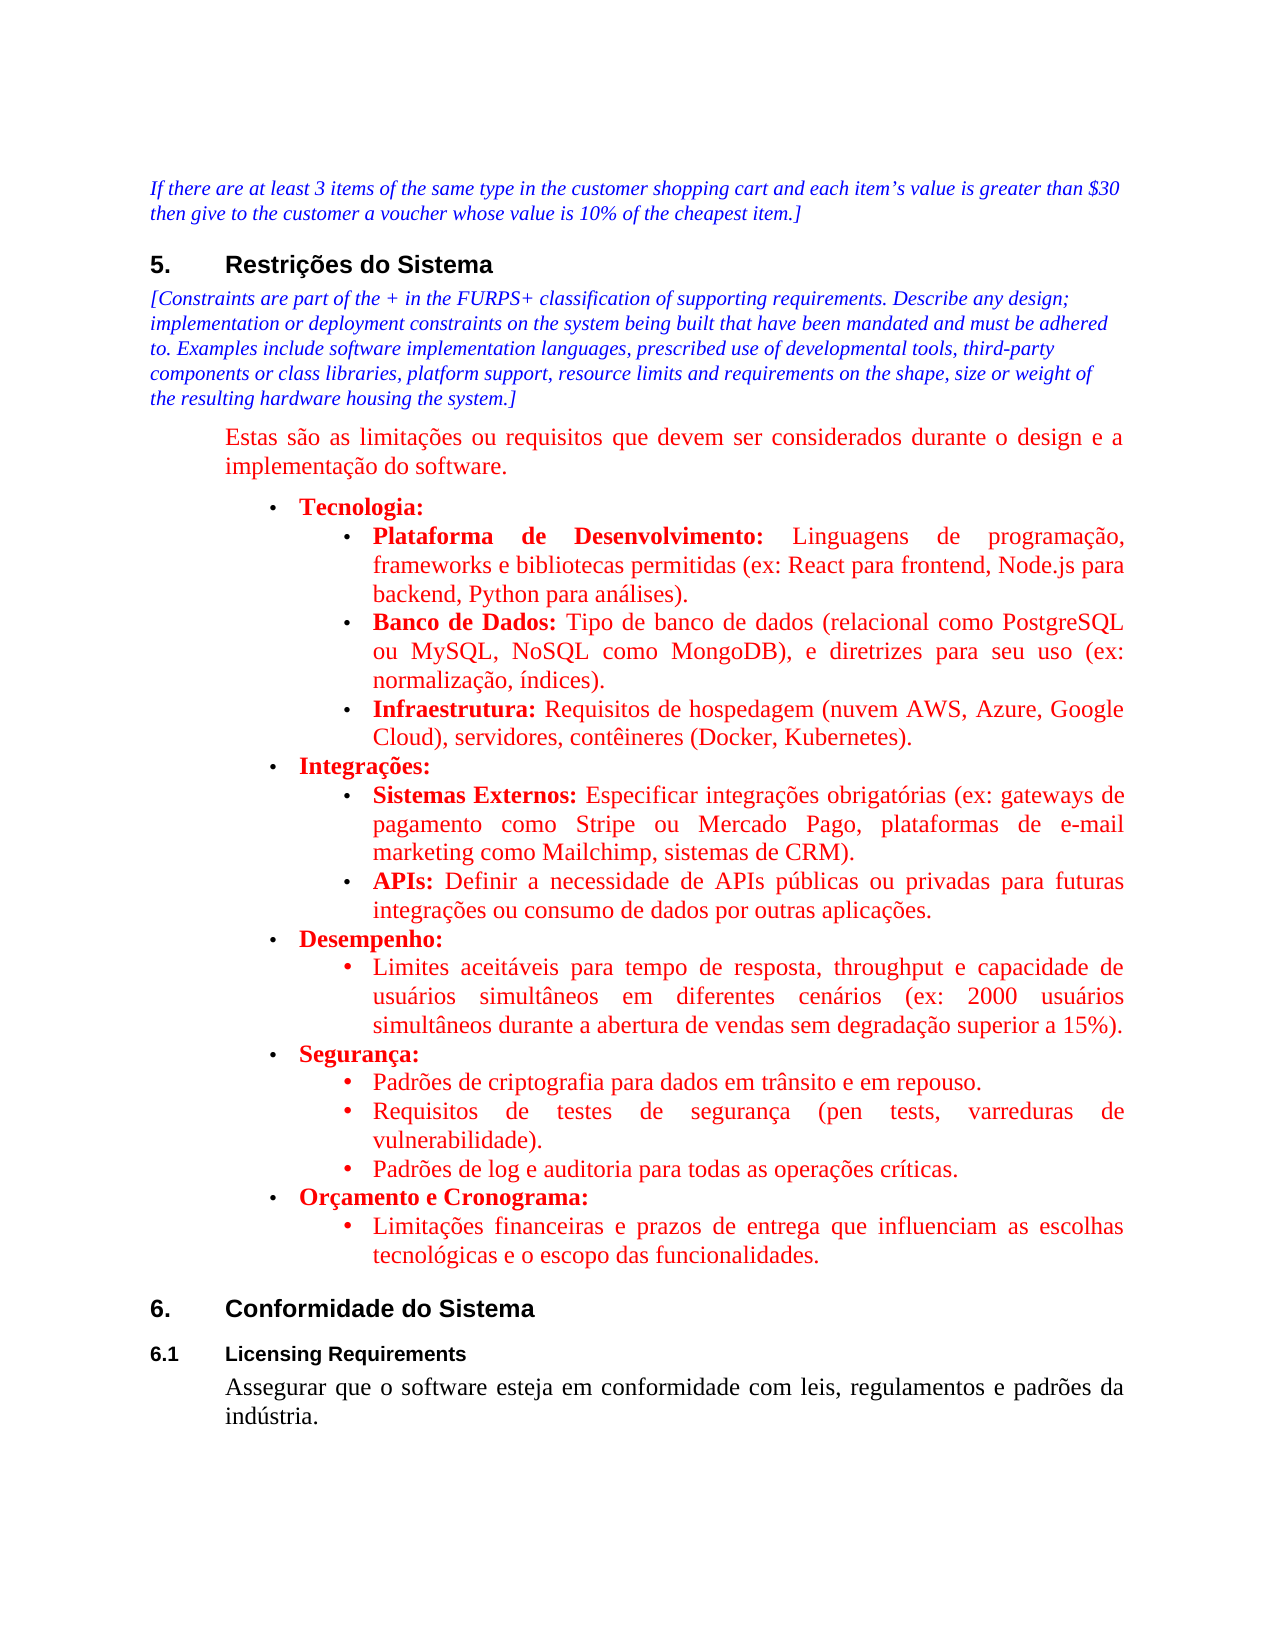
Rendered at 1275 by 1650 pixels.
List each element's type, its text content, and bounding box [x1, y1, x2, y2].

list Sistemas Externos: Especificar integrações obrigatórias (ex: gateways de pagamento como Stripe ou Mercado Pago, plataformas de e-mail marketing como Mailchimp, sistemas de CRM). [343, 780, 1125, 866]
list Desempenho: [269, 924, 1125, 952]
list Plataforma de Desenvolvimento: Linguagens de programação, frameworks e bibliotecas permitidas (ex: React para frontend, Node.js para backend, Python para análises). [343, 521, 1125, 607]
list Padrões de criptografia para dados em trânsito e em repouso. [343, 1067, 1125, 1096]
list Limites aceitáveis para tempo de resposta, throughput e capacidade de usuários simultâneos em diferentes cenários (ex: 2000 usuários simultâneos durante a abertura de vendas sem degradação superior a 15%). [343, 952, 1125, 1039]
text [Constraints are part of the + in the FURPS+ classification of supporting requirements. Describe any design; implementation or deployment constraints on the system being built that have been mandated and must be adhered to. Examples include software implementation languages, prescribed use of developmental tools, third-party components or class libraries, platform support, resource limits and requirements on the shape, size or weight of the resulting hardware housing the system.] [150, 285, 1125, 410]
text Assegurar que o software esteja em conformidade com leis, regulamentos e padrões da indústria. [225, 1372, 1125, 1430]
list Banco de Dados: Tipo de banco de dados (relacional como PostgreSQL ou MySQL, NoSQL como MongoDB), e diretrizes para seu uso (ex: normalização, índices). [343, 607, 1125, 694]
list Requisitos de testes de segurança (pen tests, varreduras de vulnerabilidade). [343, 1096, 1125, 1154]
list Infraestrutura: Requisitos de hospedagem (nuvem AWS, Azure, Google Cloud), servidores, contêineres (Docker, Kubernetes). [343, 694, 1125, 751]
subtitle Licensing Requirements [150, 1341, 1125, 1366]
list Tecnologia: [269, 492, 1125, 521]
list Orçamento e Cronograma: [269, 1182, 1125, 1211]
text If there are at least 3 items of the same type in the customer shopping cart and each item’s value is greater than $30 then give to the customer a voucher whose value is 10% of the cheapest item.] [150, 175, 1125, 225]
subtitle Restrições do Sistema [150, 250, 1125, 279]
list APIs: Definir a necessidade de APIs públicas ou privadas para futuras integrações ou consumo de dados por outras aplicações. [343, 866, 1125, 924]
list Limitações financeiras e prazos de entrega que influenciam as escolhas tecnológicas e o escopo das funcionalidades. [343, 1211, 1125, 1269]
list Padrões de log e auditoria para todas as operações críticas. [343, 1154, 1125, 1182]
list Segurança: [269, 1039, 1125, 1067]
list Integrações: [269, 751, 1125, 780]
subtitle Conformidade do Sistema [150, 1294, 1125, 1322]
text Estas são as limitações ou requisitos que devem ser considerados durante o design e a implementação do software. [225, 422, 1125, 480]
